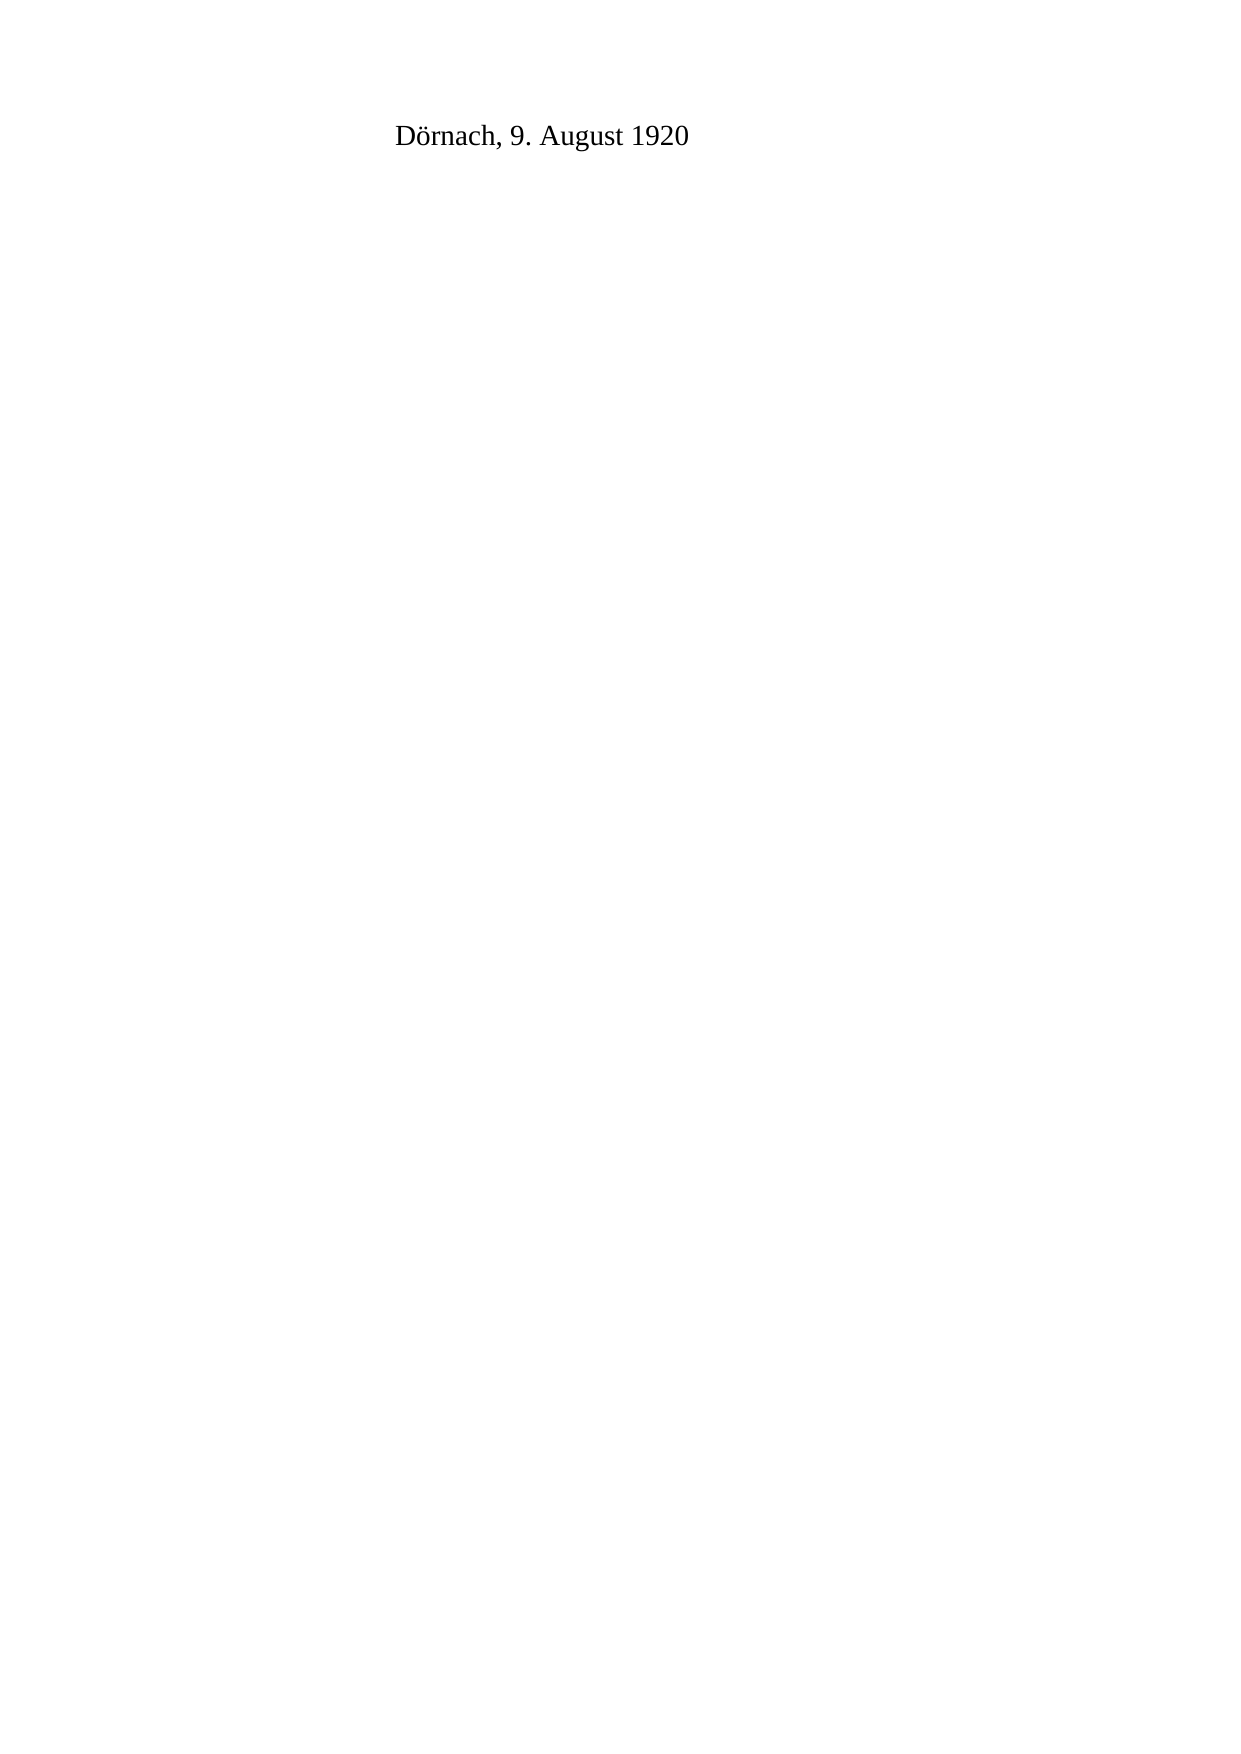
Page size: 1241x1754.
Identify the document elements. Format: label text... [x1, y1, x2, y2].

text Dörnach, 9. August 1920 [144, 118, 939, 151]
